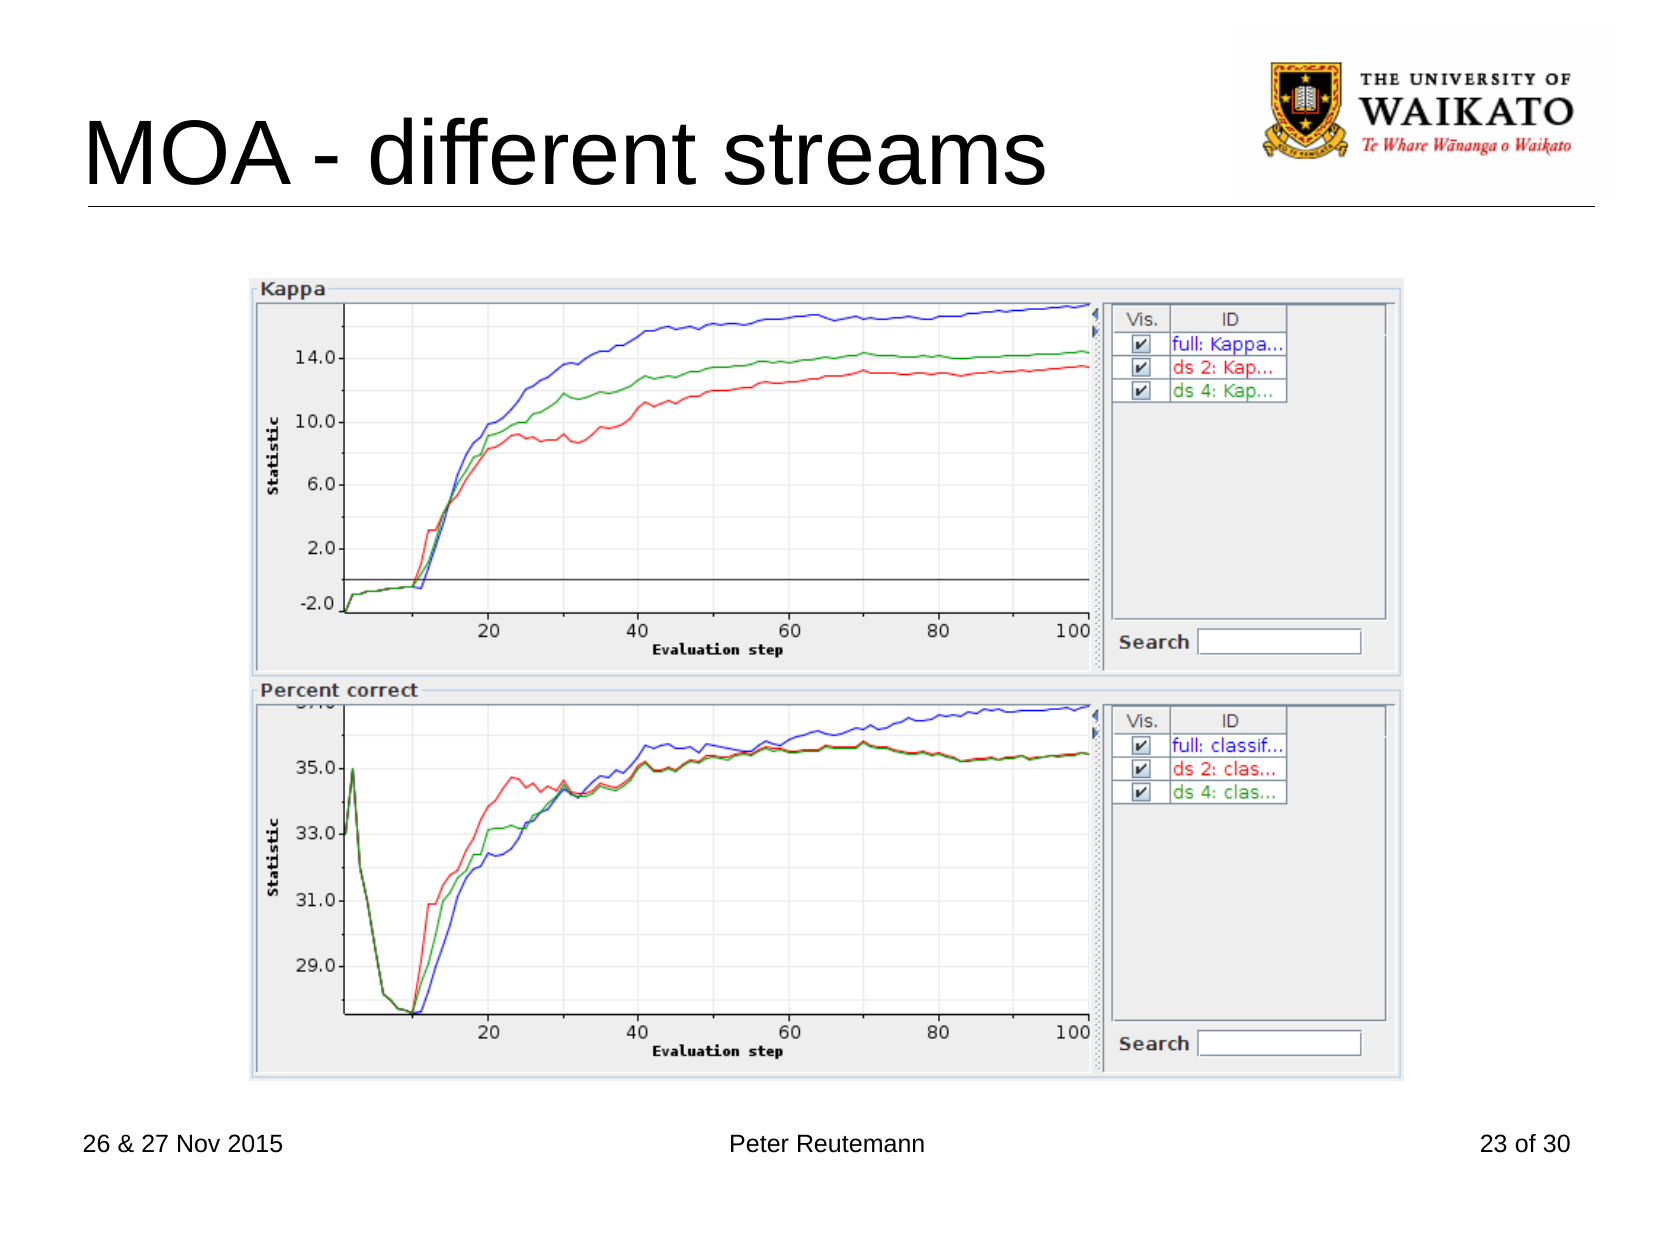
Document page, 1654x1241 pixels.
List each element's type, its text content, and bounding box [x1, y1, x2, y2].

picture [249, 278, 1404, 1081]
title MOA - different streams [82, 49, 1571, 257]
picture [1228, 24, 1619, 201]
